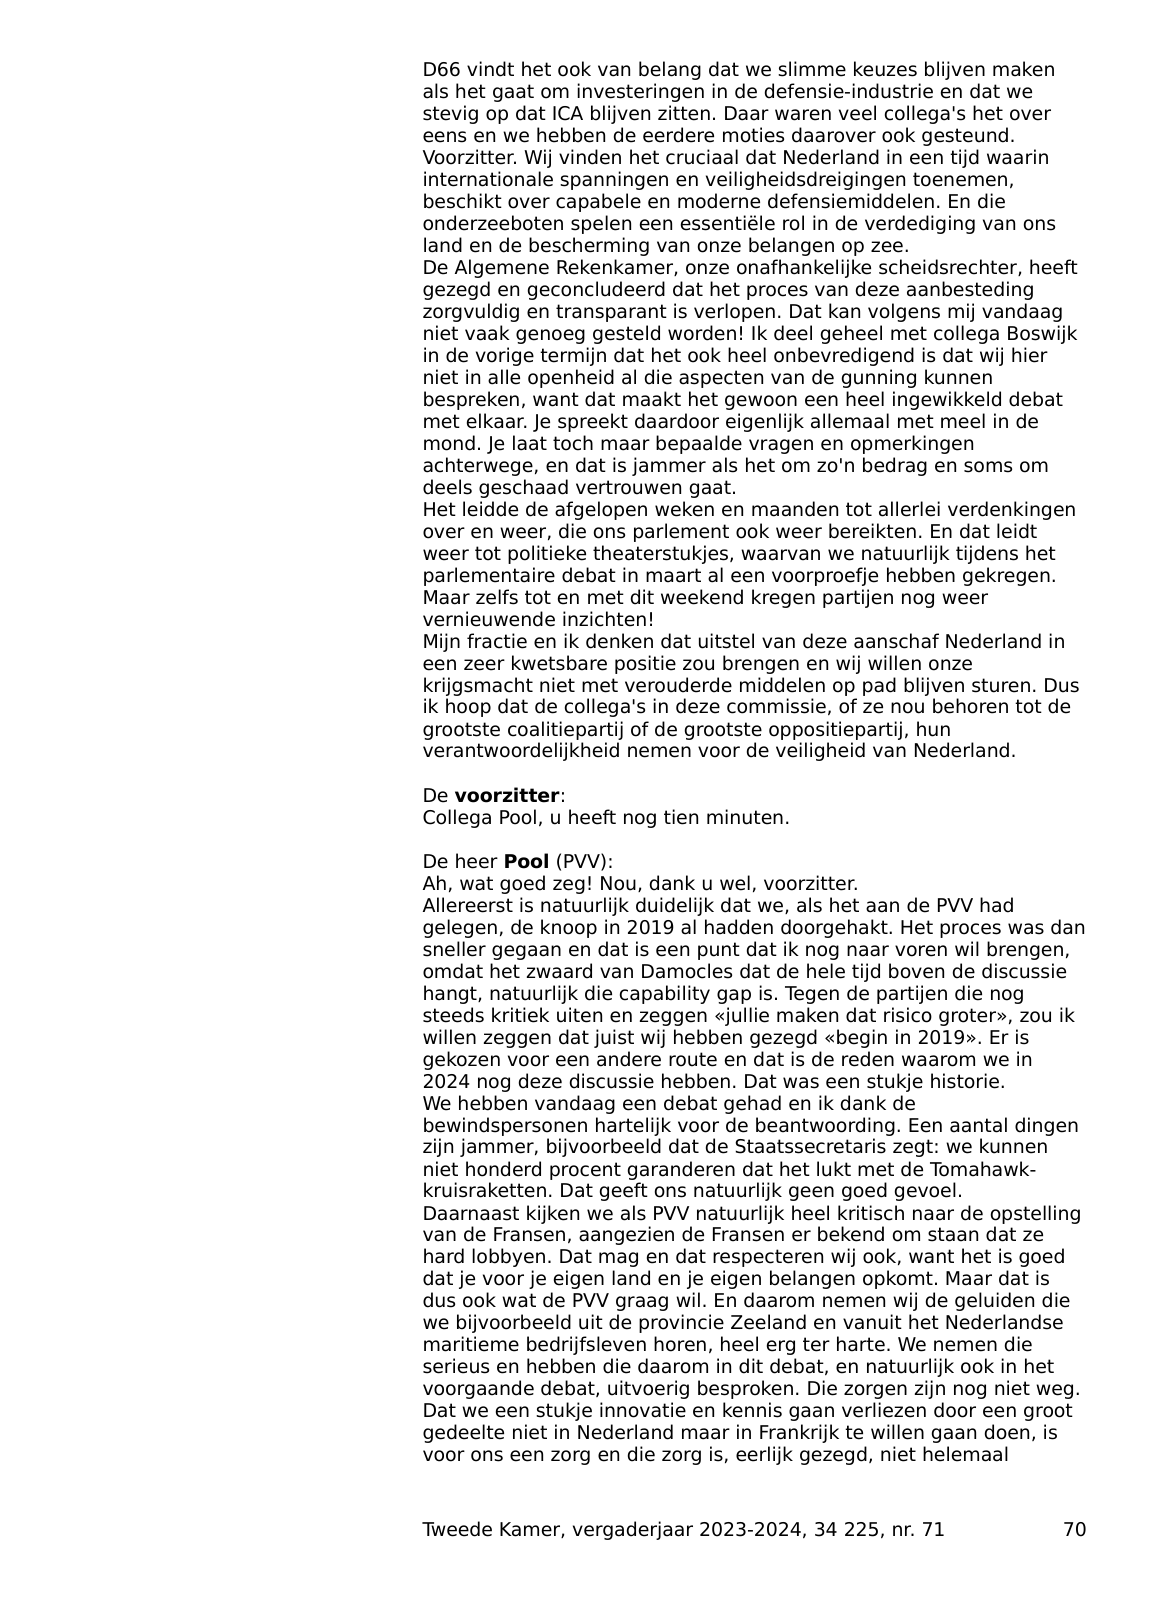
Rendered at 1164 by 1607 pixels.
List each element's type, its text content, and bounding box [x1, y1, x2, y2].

text We hebben vandaag een debat gehad en ik dank de bewindspersonen hartelijk voor de beantwoording. Een aantal dingen zijn jammer, bijvoorbeeld dat de Staatssecretaris zegt: we kunnen niet honderd procent garanderen dat het lukt met de Tomahawk-kruisraketten. Dat geeft ons natuurlijk geen goed gevoel. [422, 1092, 1087, 1202]
text De heer Pool (PVV): [422, 851, 1087, 873]
text Het leidde de afgelopen weken en maanden tot allerlei verdenkingen over en weer, die ons parlement ook weer bereikten. En dat leidt weer tot politieke theaterstukjes, waarvan we natuurlijk tijdens het parlementaire debat in maart al een voorproefje hebben gekregen. Maar zelfs tot en met dit weekend kregen partijen nog weer vernieuwende inzichten! [422, 499, 1087, 631]
text De Algemene Rekenkamer, onze onafhankelijke scheidsrechter, heeft gezegd en geconcludeerd dat het proces van deze aanbesteding zorgvuldig en transparant is verlopen. Dat kan volgens mij vandaag niet vaak genoeg gesteld worden! Ik deel geheel met collega Boswijk in de vorige termijn dat het ook heel onbevredigend is dat wij hier niet in alle openheid al die aspecten van de gunning kunnen bespreken, want dat maakt het gewoon een heel ingewikkeld debat met elkaar. Je spreekt daardoor eigenlijk allemaal met meel in de mond. Je laat toch maar bepaalde vragen en opmerkingen achterwege, en dat is jammer als het om zo'n bedrag en soms om deels geschaad vertrouwen gaat. [422, 257, 1087, 499]
text De voorzitter: [422, 784, 1087, 807]
text D66 vindt het ook van belang dat we slimme keuzes blijven maken als het gaat om investeringen in de defensie-industrie en dat we stevig op dat ICA blijven zitten. Daar waren veel collega's het over eens en we hebben de eerdere moties daarover ook gesteund. [422, 59, 1087, 147]
text Voorzitter. Wij vinden het cruciaal dat Nederland in een tijd waarin internationale spanningen en veiligheidsdreigingen toenemen, beschikt over capabele en moderne defensiemiddelen. En die onderzeeboten spelen een essentiële rol in de verdediging van ons land en de bescherming van onze belangen op zee. [422, 147, 1087, 257]
text Daarnaast kijken we als PVV natuurlijk heel kritisch naar de opstelling van de Fransen, aangezien de Fransen er bekend om staan dat ze hard lobbyen. Dat mag en dat respecteren wij ook, want het is goed dat je voor je eigen land en je eigen belangen opkomt. Maar dat is dus ook wat de PVV graag wil. En daarom nemen wij de geluiden die we bijvoorbeeld uit de provincie Zeeland en vanuit het Nederlandse maritieme bedrijfsleven horen, heel erg ter harte. We nemen die serieus en hebben die daarom in dit debat, en natuurlijk ook in het voorgaande debat, uitvoerig besproken. Die zorgen zijn nog niet weg. Dat we een stukje innovatie en kennis gaan verliezen door een groot gedeelte niet in Nederland maar in Frankrijk te willen gaan doen, is voor ons een zorg en die zorg is, eerlijk gezegd, niet helemaal [422, 1202, 1087, 1466]
text Ah, wat goed zeg! Nou, dank u wel, voorzitter. [422, 873, 1087, 895]
text Mijn fractie en ik denken dat uitstel van deze aanschaf Nederland in een zeer kwetsbare positie zou brengen en wij willen onze krijgsmacht niet met verouderde middelen op pad blijven sturen. Dus ik hoop dat de collega's in deze commissie, of ze nou behoren tot de grootste coalitiepartij of de grootste oppositiepartij, hun verantwoordelijkheid nemen voor de veiligheid van Nederland. [422, 631, 1087, 762]
text Allereerst is natuurlijk duidelijk dat we, als het aan de PVV had gelegen, de knoop in 2019 al hadden doorgehakt. Het proces was dan sneller gegaan en dat is een punt dat ik nog naar voren wil brengen, omdat het zwaard van Damocles dat de hele tijd boven de discussie hangt, natuurlijk die capability gap is. Tegen de partijen die nog steeds kritiek uiten en zeggen «jullie maken dat risico groter», zou ik willen zeggen dat juist wij hebben gezegd «begin in 2019». Er is gekozen voor een andere route en dat is de reden waarom we in 2024 nog deze discussie hebben. Dat was een stukje historie. [422, 895, 1087, 1092]
text Collega Pool, u heeft nog tien minuten. [422, 807, 1087, 828]
